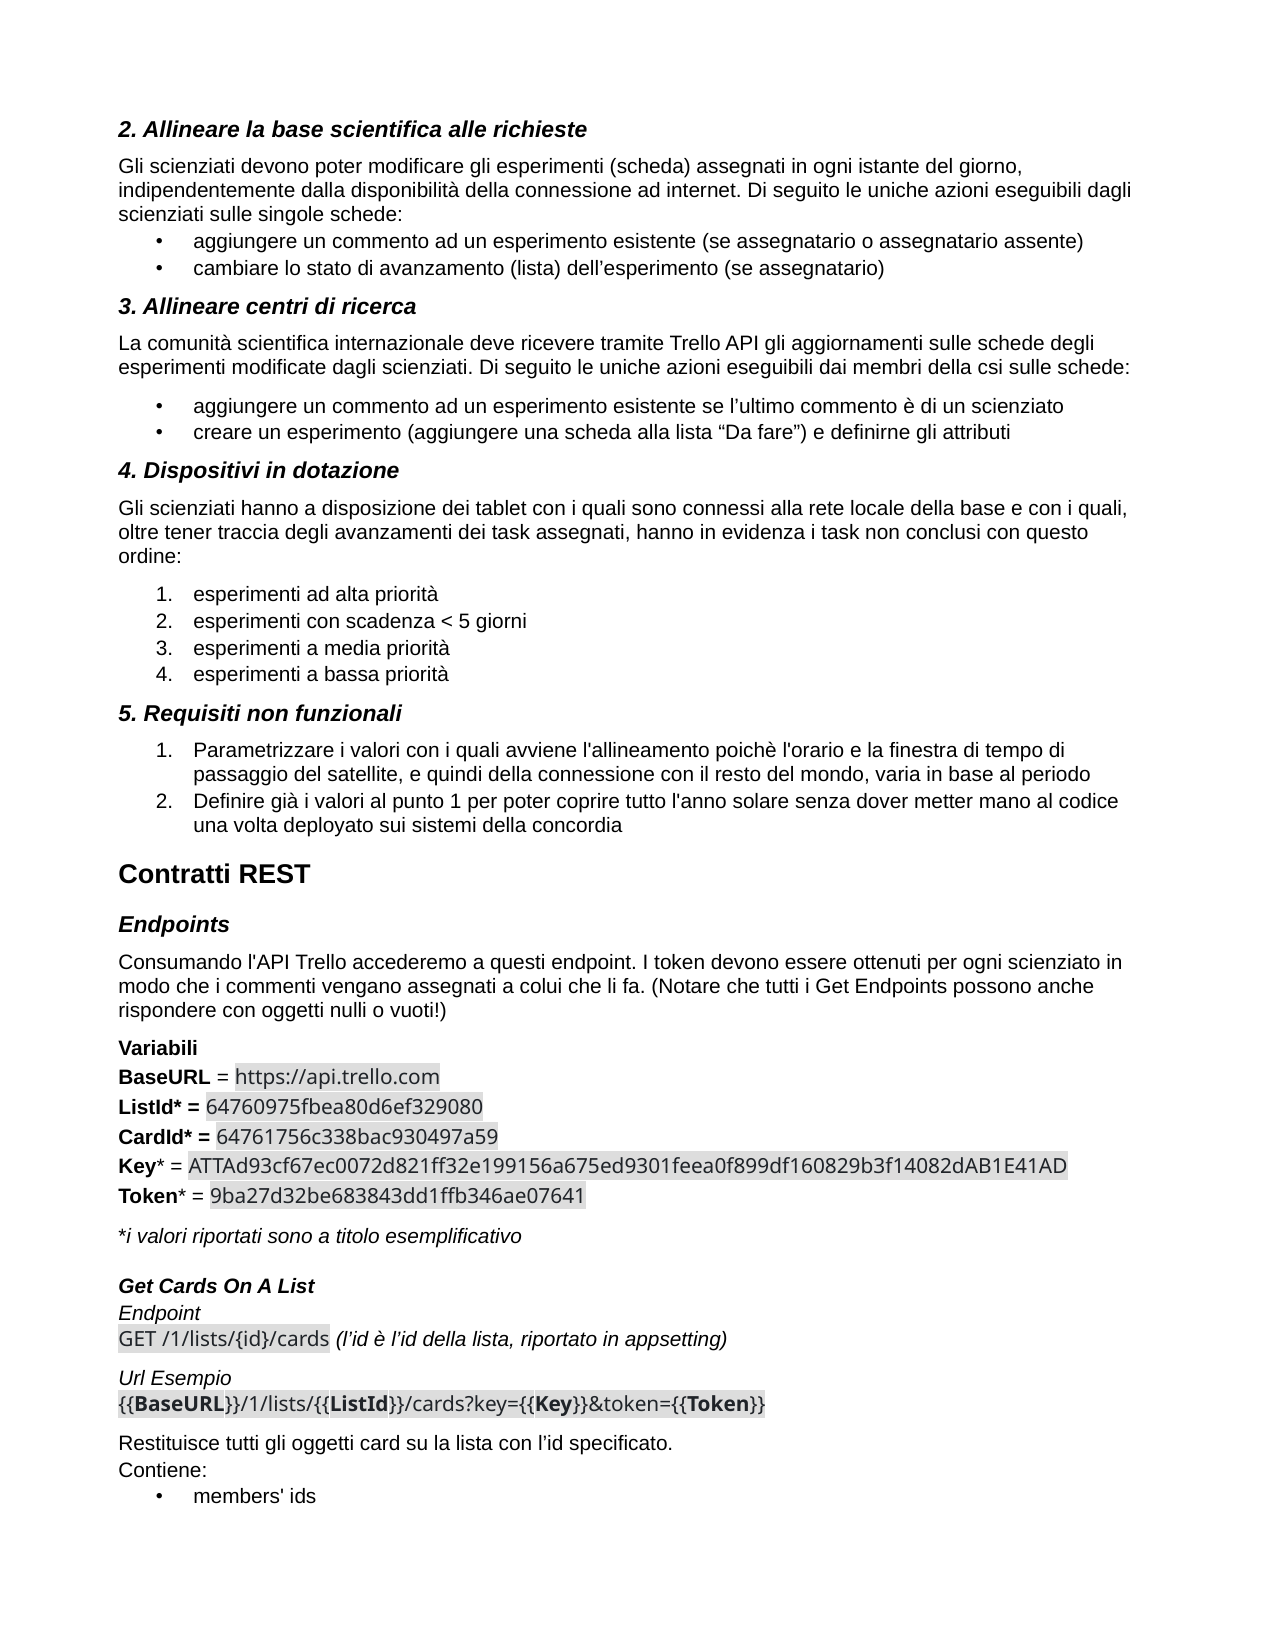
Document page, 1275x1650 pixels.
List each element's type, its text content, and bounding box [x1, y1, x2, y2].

text Endpoint [118, 1301, 1157, 1325]
text Consumando l'API Trello accederemo a questi endpoint. I token devono essere ottenuti per ogni scienziato in modo che i commenti vengano assegnati a colui che li fa. (Notare che tutti i Get Endpoints possono anche rispondere con oggetti nulli o vuoti!) [118, 950, 1157, 1022]
text {{BaseURL}}/1/lists/{{ListId}}/cards?key={{Key}}&token={{Token}} [118, 1393, 1157, 1417]
text CardId* = 64761756c338bac930497a59 [118, 1122, 1157, 1149]
text Token* = 9ba27d32be683843dd1ffb346ae07641 [118, 1182, 1157, 1209]
subtitle 2. Allineare la base scientifica alle richieste [118, 118, 1157, 142]
text Contiene: [118, 1458, 1157, 1482]
list esperimenti a media priorità [156, 636, 1157, 660]
subtitle 5. Requisiti non funzionali [118, 702, 1157, 726]
text Get Cards On A List [118, 1274, 1157, 1298]
text Gli scienziati hanno a disposizione dei tablet con i quali sono connessi alla rete locale della base e con i quali, oltre tener traccia degli avanzamenti dei task assegnati, hanno in evidenza i task non conclusi con questo ordine: [118, 496, 1157, 568]
list Parametrizzare i valori con i quali avviene l'allineamento poichè l'orario e la finestra di tempo di passaggio del satellite, e quindi della connessione con il resto del mondo, varia in base al periodo [156, 738, 1157, 786]
text La comunità scientifica internazionale deve ricevere tramite Trello API gli aggiornamenti sulle schede degli esperimenti modificate dagli scienziati. Di seguito le uniche azioni eseguibili dai membri della csi sulle schede: [118, 331, 1157, 379]
list members' ids [156, 1484, 1157, 1508]
subtitle 4. Dispositivi in dotazione [118, 460, 1157, 484]
list creare un esperimento (aggiungere una scheda alla lista “Da fare”) e definirne gli attributi [156, 421, 1157, 444]
list esperimenti ad alta priorità [156, 583, 1157, 607]
list esperimenti con scadenza < 5 giorni [156, 609, 1157, 633]
list cambiare lo stato di avanzamento (lista) dell’esperimento (se assegnatario) [156, 256, 1157, 280]
text *i valori riportati sono a titolo esemplificativo [118, 1226, 1157, 1247]
text Url Esempio [118, 1366, 1157, 1390]
list esperimenti a bassa priorità [156, 663, 1157, 687]
subtitle 3. Allineare centri di ricerca [118, 295, 1157, 319]
list aggiungere un commento ad un esperimento esistente (se assegnatario o assegnatario assente) [156, 229, 1157, 253]
text Gli scienziati devono poter modificare gli esperimenti (scheda) assegnati in ogni istante del giorno, indipendentemente dalla disponibilità della connessione ad internet. Di seguito le uniche azioni eseguibili dagli scienziati sulle singole schede: [118, 154, 1157, 226]
text Restituisce tutti gli oggetti card su la lista con l’id specificato. [118, 1431, 1157, 1455]
text BaseURL = https://api.trello.com [118, 1063, 1157, 1090]
text ListId* = 64760975fbea80d6ef329080 [118, 1093, 1157, 1120]
list Definire già i valori al punto 1 per poter coprire tutto l'anno solare senza dover metter mano al codice una volta deployato sui sistemi della concordia [156, 789, 1157, 837]
list aggiungere un commento ad un esperimento esistente se l’ultimo commento è di un scienziato [156, 394, 1157, 418]
text GET /1/lists/{id}/cards (l’id è l’id della lista, riportato in appsetting) [118, 1327, 1157, 1351]
subtitle Contratti REST [118, 864, 1157, 888]
subtitle Endpoints [118, 913, 1157, 937]
text Variabili [118, 1036, 1157, 1060]
text Key* = ATTAd93cf67ec0072d821ff32e199156a675ed9301feea0f899df160829b3f14082dAB1E41AD [118, 1152, 1157, 1179]
